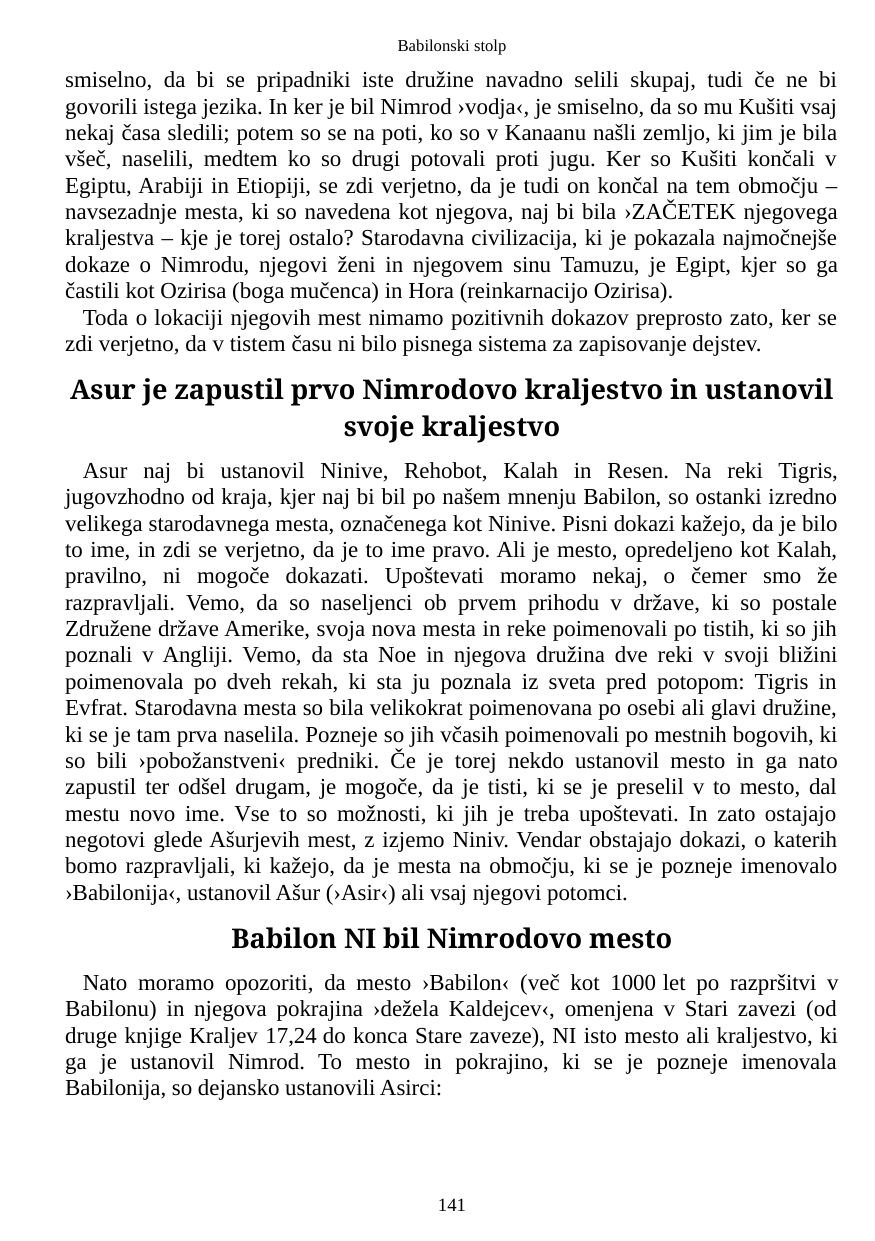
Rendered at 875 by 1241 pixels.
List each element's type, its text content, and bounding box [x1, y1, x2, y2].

text Toda o lokaciji njegovih mest nimamo pozitivnih dokazov preprosto zato, ker se zdi verjetno, da v tistem času ni bilo pisnega sistema za zapisovanje dejstev. [65, 303, 839, 356]
subtitle Babilon NI bil Nimrodovo mesto [65, 920, 839, 957]
subtitle Asur je zapustil prvo Nimrodovo kraljestvo in ustanovil svoje kraljestvo [65, 371, 839, 444]
text smiselno, da bi se pripadniki iste družine navadno selili skupaj, tudi če ne bi govorili istega jezika. In ker je bil Nimrod ›vodja‹, je smiselno, da so mu Kušiti vsaj nekaj časa sledili; potem so se na poti, ko so v Kanaanu našli zemljo, ki jim je bila všeč, naselili, medtem ko so drugi potovali proti jugu. Ker so Kušiti končali v Egiptu, Arabiji in Etiopiji, se zdi verjetno, da je tudi on končal na tem območju – navsezadnje mesta, ki so navedena kot njegova, naj bi bila ›ZAČETEK njegovega kraljestva – kje je torej ostalo? Starodavna civilizacija, ki je pokazala najmočnejše dokaze o Nimrodu, njegovi ženi in njegovem sinu Tamuzu, je Egipt, kjer so ga častili kot Ozirisa (boga mučenca) in Hora (reinkarnacijo Ozirisa). [65, 66, 839, 303]
text Nato moramo opozoriti, da mesto ›Babilon‹ (več kot 1000 let po razpršitvi v Babilonu) in njegova pokrajina ›dežela Kaldejcev‹, omenjena v Stari zavezi (od druge knjige Kraljev 17,24 do konca Stare zaveze), NI isto mesto ali kraljestvo, ki ga je ustanovil Nimrod. To mesto in pokrajino, ki se je pozneje imenovala Babilonija, so dejansko ustanovili Asirci: [65, 969, 839, 1101]
text Asur naj bi ustanovil Ninive, Rehobot, Kalah in Resen. Na reki Tigris, jugovzhodno od kraja, kjer naj bi bil po našem mnenju Babilon, so ostanki izredno velikega starodavnega mesta, označenega kot Ninive. Pisni dokazi kažejo, da je bilo to ime, in zdi se verjetno, da je to ime pravo. Ali je mesto, opredeljeno kot Kalah, pravilno, ni mogoče dokazati. Upoštevati moramo nekaj, o čemer smo že razpravljali. Vemo, da so naseljenci ob prvem prihodu v države, ki so postale Združene države Amerike, svoja nova mesta in reke poimenovali po tistih, ki so jih poznali v Angliji. Vemo, da sta Noe in njegova družina dve reki v svoji bližini poimenovala po dveh rekah, ki sta ju poznala iz sveta pred potopom: Tigris in Evfrat. Starodavna mesta so bila velikokrat poimenovana po osebi ali glavi družine, ki se je tam prva naselila. Pozneje so jih včasih poimenovali po mestnih bogovih, ki so bili ›pobožanstveni‹ predniki. Če je torej nekdo ustanovil mesto in ga nato zapustil ter odšel drugam, je mogoče, da je tisti, ki se je preselil v to mesto, dal mestu novo ime. Vse to so možnosti, ki jih je treba upoštevati. In zato ostajajo negotovi glede Ašurjevih mest, z izjemo Niniv. Vendar obstajajo dokazi, o katerih bomo razpravljali, ki kažejo, da je mesta na območju, ki se je pozneje imenovalo ›Babilonija‹, ustanovil Ašur (›Asir‹) ali vsaj njegovi potomci. [65, 457, 839, 905]
